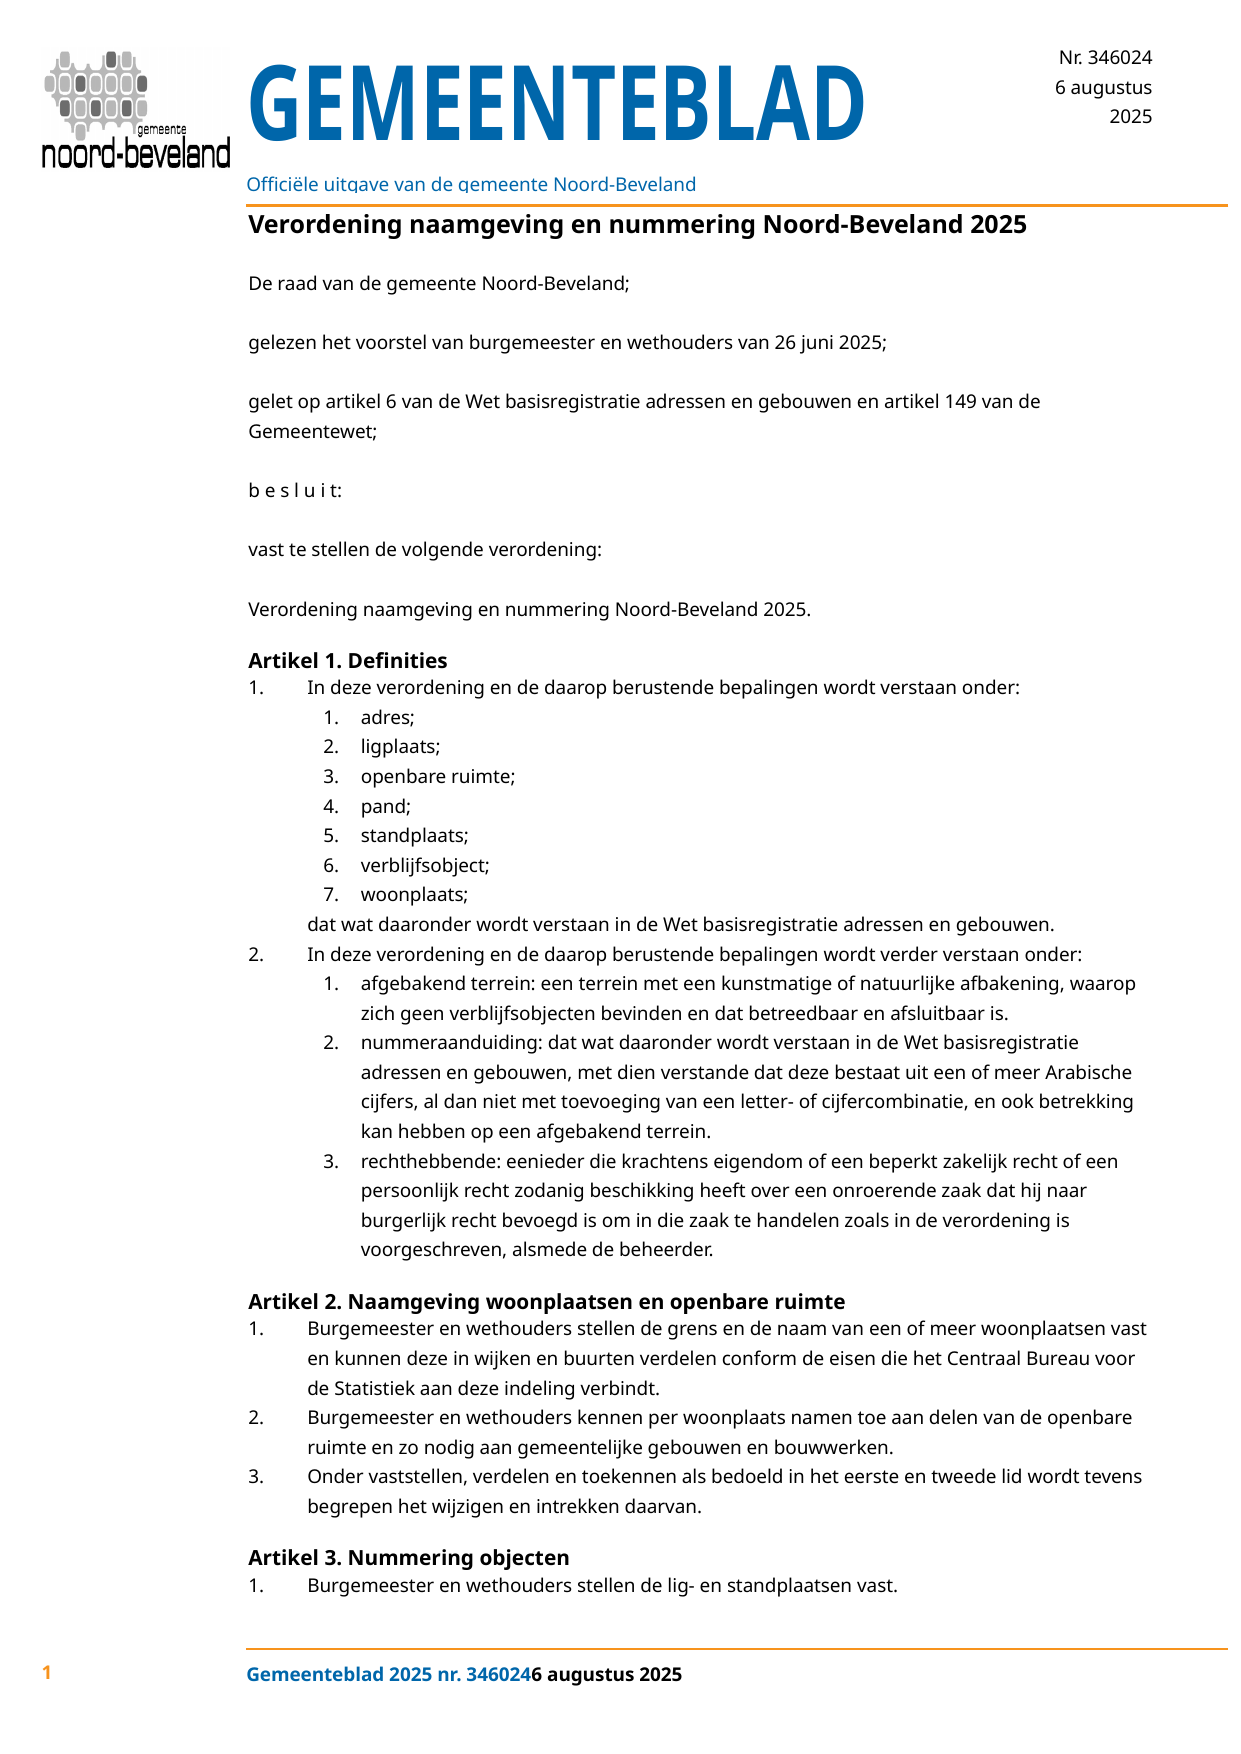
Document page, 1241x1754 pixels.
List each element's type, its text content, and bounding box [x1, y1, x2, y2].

list openbare ruimte; [323, 763, 1152, 789]
text vast te stellen de volgende verordening: [248, 537, 1152, 562]
text Verordening naamgeving en nummering Noord-Beveland 2025 [248, 207, 1152, 241]
list adres; [323, 704, 1152, 730]
list Burgemeester en wethouders kennen per woonplaats namen toe aan delen van de openbare ruimte en zo nodig aan gemeentelijke gebouwen en bouwwerken. [248, 1404, 1152, 1459]
text Artikel 2. Naamgeving woonplaatsen en openbare ruimte [248, 1287, 1152, 1316]
list rechthebbende: eenieder die krachtens eigendom of een beperkt zakelijk recht of een persoonlijk recht zodanig beschikking heeft over een onroerende zaak dat hij naar burgerlijk recht bevoegd is om in die zaak te handelen zoals in de verordening is voorgeschreven, alsmede de beheerder. [323, 1148, 1152, 1262]
list ligplaats; [323, 734, 1152, 759]
list In deze verordening en de daarop berustende bepalingen wordt verstaan onder: [248, 674, 1152, 700]
list standplaats; [323, 822, 1152, 848]
list pand; [323, 793, 1152, 819]
picture [41, 47, 231, 172]
list verblijfsobject; [323, 852, 1152, 878]
text De raad van de gemeente Noord-Beveland; [248, 270, 1152, 296]
list Onder vaststellen, verdelen en toekennen als bedoeld in het eerste en tweede lid wordt tevens begrepen het wijzigen en intrekken daarvan. [248, 1463, 1152, 1519]
text Artikel 1. Definities [248, 646, 1152, 674]
text Artikel 3. Nummering objecten [248, 1543, 1152, 1572]
text gelet op artikel 6 van de Wet basisregistratie adressen en gebouwen en artikel 149 van de Gemeentewet; [248, 389, 1152, 444]
list Burgemeester en wethouders stellen de lig- en standplaatsen vast. [248, 1572, 1152, 1598]
list In deze verordening en de daarop berustende bepalingen wordt verder verstaan onder: [248, 941, 1152, 967]
text b e s l u i t: [248, 477, 1152, 503]
list woonplaats; [323, 882, 1152, 907]
list afgebakend terrein: een terrein met een kunstmatige of natuurlijke afbakening, waarop zich geen verblijfsobjecten bevinden en dat betreedbaar en afsluitbaar is. [323, 970, 1152, 1026]
list dat wat daaronder wordt verstaan in de Wet basisregistratie adressen en gebouwen. [248, 911, 1152, 937]
list Burgemeester en wethouders stellen de grens en de naam van een of meer woonplaatsen vast en kunnen deze in wijken en buurten verdelen conform de eisen die het Centraal Bureau voor de Statistiek aan deze indeling verbindt. [248, 1316, 1152, 1400]
text gelezen het voorstel van burgemeester en wethouders van 26 juni 2025; [248, 329, 1152, 355]
list nummeraanduiding: dat wat daaronder wordt verstaan in de Wet basisregistratie adressen en gebouwen, met dien verstande dat deze bestaat uit een of meer Arabische cijfers, al dan niet met toevoeging van een letter- of cijfercombinatie, en ook betrekking kan hebben op een afgebakend terrein. [323, 1029, 1152, 1144]
text Verordening naamgeving en nummering Noord-Beveland 2025. [248, 596, 1152, 621]
